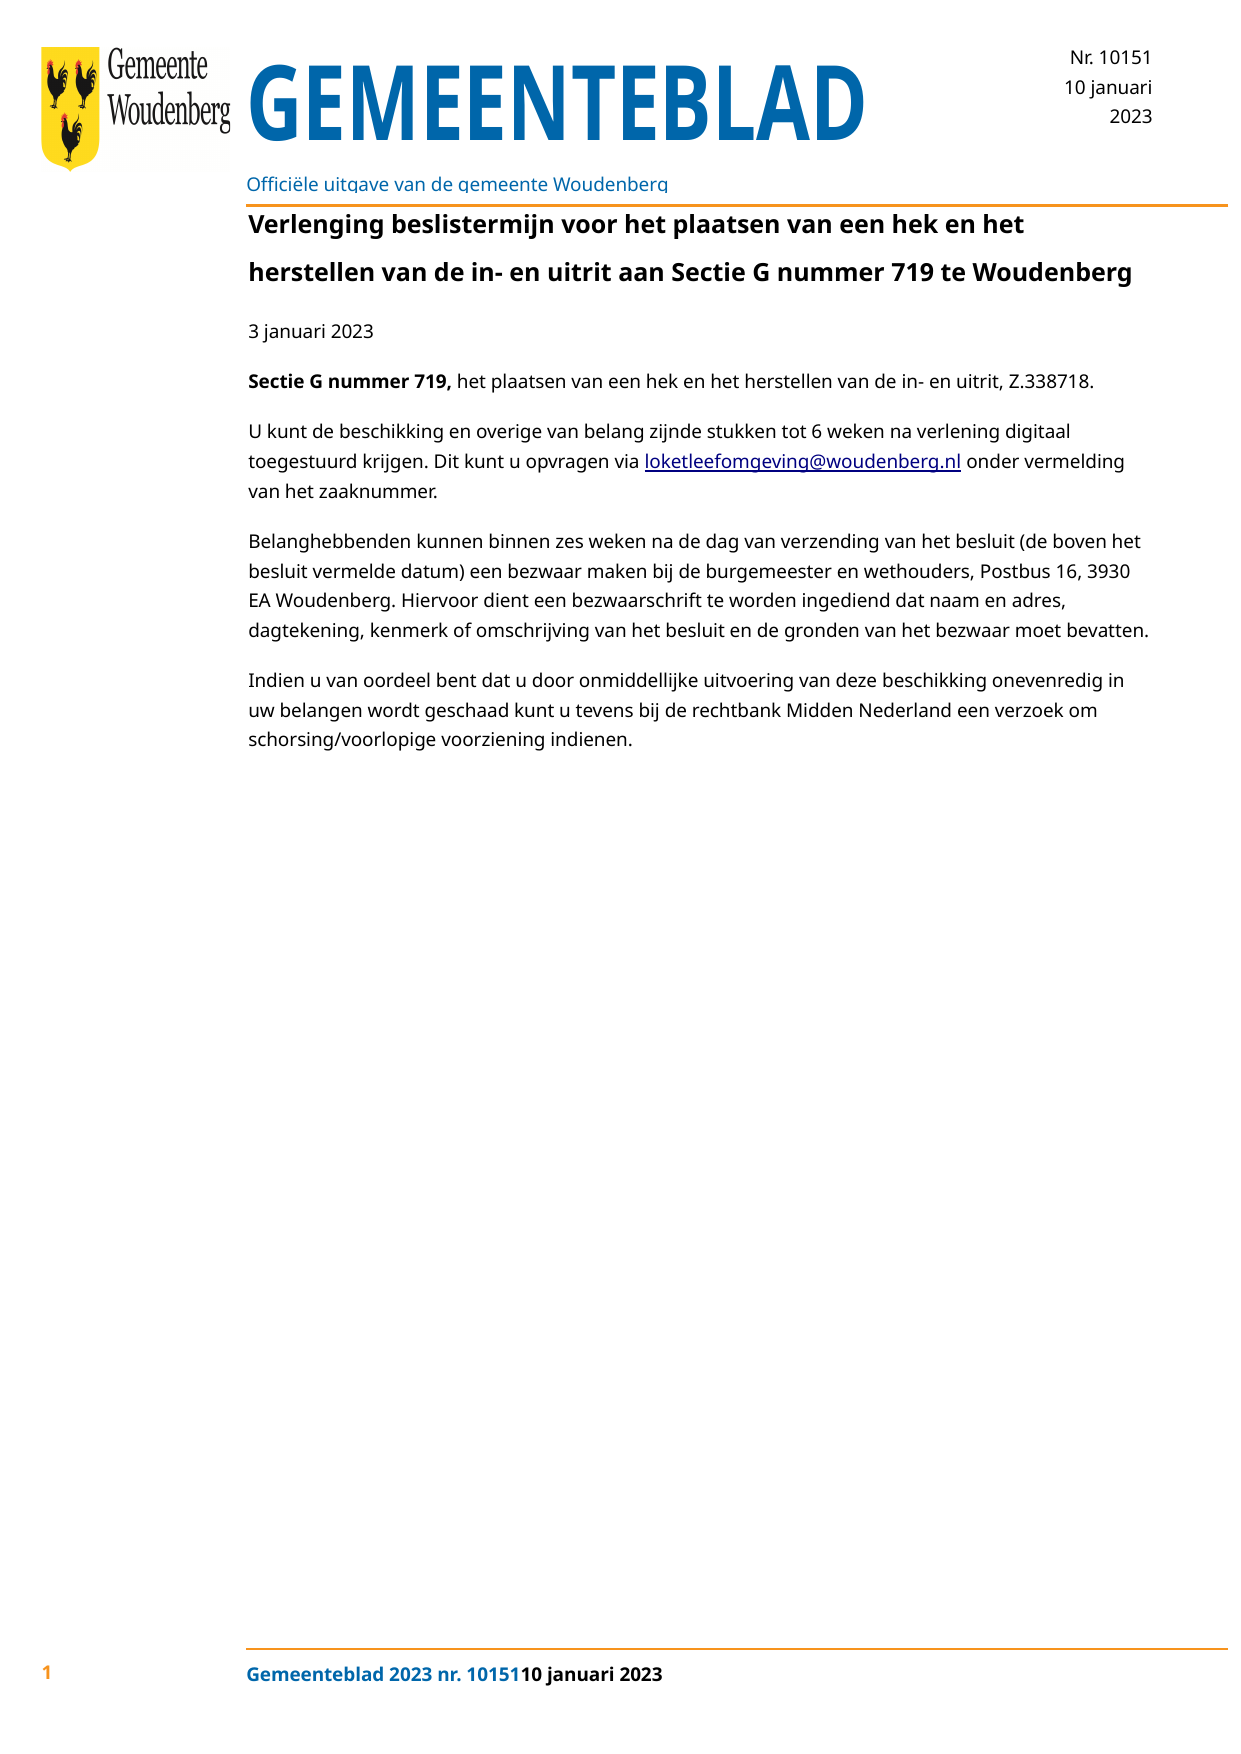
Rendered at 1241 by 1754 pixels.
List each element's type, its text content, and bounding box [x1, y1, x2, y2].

picture [41, 47, 231, 172]
text Belanghebbenden kunnen binnen zes weken na de dag van verzending van het besluit (de boven het besluit vermelde datum) een bezwaar maken bij de burgemeester en wethouders, Postbus 16, 3930 EA Woudenberg. Hiervoor dient een bezwaarschrift te worden ingediend dat naam en adres, dagtekening, kenmerk of omschrijving van het besluit en de gronden van het bezwaar moet bevatten. [248, 528, 1152, 643]
text Indien u van oordeel bent dat u door onmiddellijke uitvoering van deze beschikking onevenredig in uw belangen wordt geschaad kunt u tevens bij de rechtbank Midden Nederland een verzoek om schorsing/voorlopige voorziening indienen. [248, 667, 1152, 752]
text Sectie G nummer 719, het plaatsen van een hek en het herstellen van de in- en uitrit, Z.338718. [248, 368, 1152, 394]
text 3 januari 2023 [248, 318, 1152, 344]
text U kunt de beschikking en overige van belang zijnde stukken tot 6 weken na verlening digitaal toegestuurd krijgen. Dit kunt u opvragen via loketleefomgeving@woudenberg.nl onder vermelding van het zaaknummer. [248, 419, 1152, 504]
text Verlenging beslistermijn voor het plaatsen van een hek en het herstellen van de in- en uitrit aan Sectie G nummer 719 te Woudenberg [248, 207, 1152, 288]
